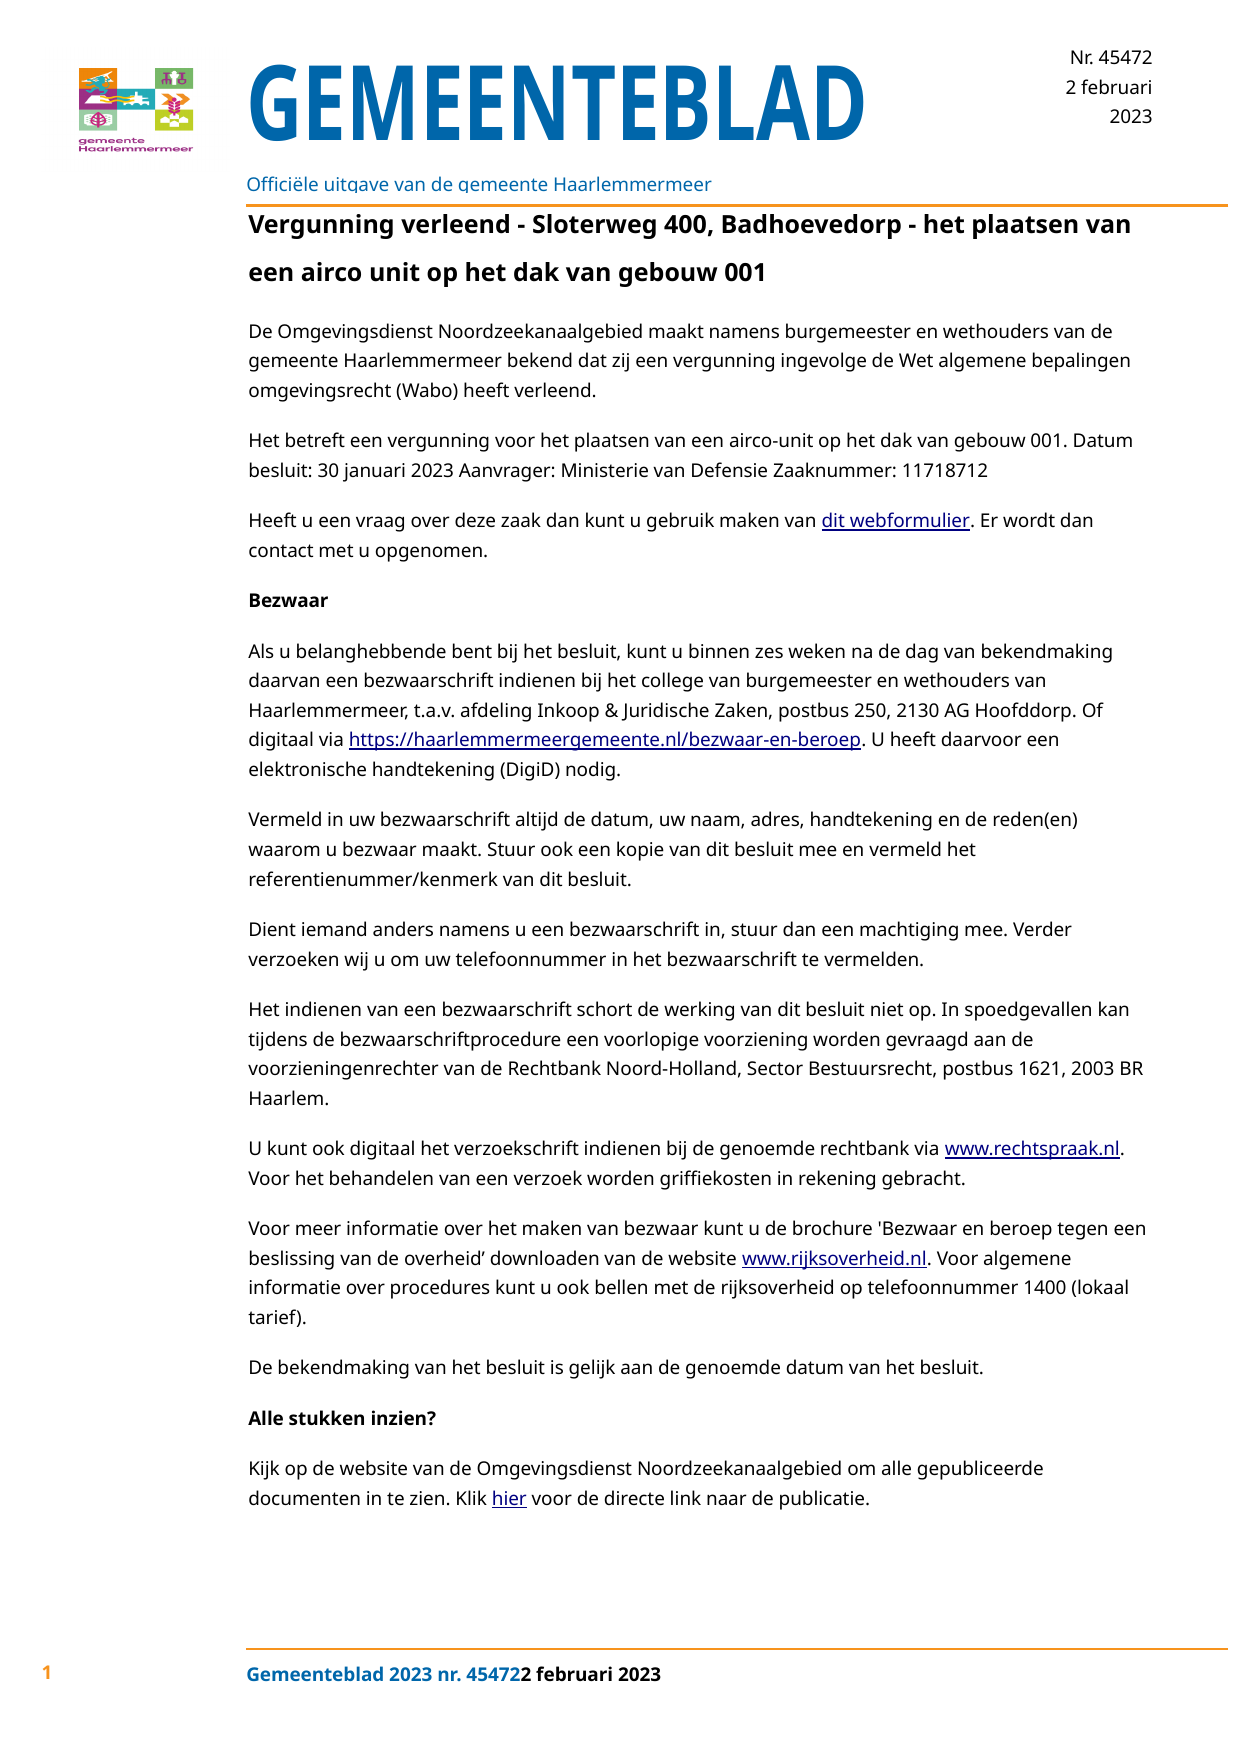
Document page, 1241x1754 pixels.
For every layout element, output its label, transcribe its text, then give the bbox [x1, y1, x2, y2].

text Vermeld in uw bezwaarschrift altijd de datum, uw naam, adres, handtekening en de reden(en) waarom u bezwaar maakt. Stuur ook een kopie van dit besluit mee en vermeld het referentienummer/kenmerk van dit besluit. [248, 807, 1152, 892]
picture [41, 47, 231, 172]
text De bekendmaking van het besluit is gelijk aan de genoemde datum van het besluit. [248, 1354, 1152, 1380]
text Het betreft een vergunning voor het plaatsen van een airco-unit op het dak van gebouw 001. Datum besluit: 30 januari 2023 Aanvrager: Ministerie van Defensie Zaaknummer: 11718712 [248, 427, 1152, 483]
text U kunt ook digitaal het verzoekschrift indienen bij de genoemde rechtbank via www.rechtspraak.nl. Voor het behandelen van een verzoek worden griffiekosten in rekening gebracht. [248, 1135, 1152, 1191]
text De Omgevingsdienst Noordzeekanaalgebied maakt namens burgemeester en wethouders van de gemeente Haarlemmermeer bekend dat zij een vergunning ingevolge de Wet algemene bepalingen omgevingsrecht (Wabo) heeft verleend. [248, 318, 1152, 403]
text Kijk op de website van de Omgevingsdienst Noordzeekanaalgebied om alle gepubliceerde documenten in te zien. Klik hier voor de directe link naar de publicatie. [248, 1455, 1152, 1511]
text Heeft u een vraag over deze zaak dan kunt u gebruik maken van dit webformulier. Er wordt dan contact met u opgenomen. [248, 507, 1152, 563]
text Als u belanghebbende bent bij het besluit, kunt u binnen zes weken na de dag van bekendmaking daarvan een bezwaarschrift indienen bij het college van burgemeester en wethouders van Haarlemmermeer, t.a.v. afdeling Inkoop & Juridische Zaken, postbus 250, 2130 AG Hoofddorp. Of digitaal via https://haarlemmermeergemeente.nl/bezwaar-en-beroep. U heeft daarvoor een elektronische handtekening (DigiD) nodig. [248, 638, 1152, 782]
text Alle stukken inzien? [248, 1405, 1152, 1431]
text Vergunning verleend - Sloterweg 400, Badhoevedorp - het plaatsen van een airco unit op het dak van gebouw 001 [248, 207, 1152, 288]
text Dient iemand anders namens u een bezwaarschrift in, stuur dan een machtiging mee. Verder verzoeken wij u om uw telefoonnummer in het bezwaarschrift te vermelden. [248, 916, 1152, 972]
text Bezwaar [248, 587, 1152, 613]
text Voor meer informatie over het maken van bezwaar kunt u de brochure 'Bezwaar en beroep tegen een beslissing van de overheid’ downloaden van de website www.rijksoverheid.nl. Voor algemene informatie over procedures kunt u ook bellen met de rijksoverheid op telefoonnummer 1400 (lokaal tarief). [248, 1215, 1152, 1330]
text Het indienen van een bezwaarschrift schort de werking van dit besluit niet op. In spoedgevallen kan tijdens de bezwaarschriftprocedure een voorlopige voorziening worden gevraagd aan de voorzieningenrechter van de Rechtbank Noord-Holland, Sector Bestuursrecht, postbus 1621, 2003 BR Haarlem. [248, 996, 1152, 1111]
